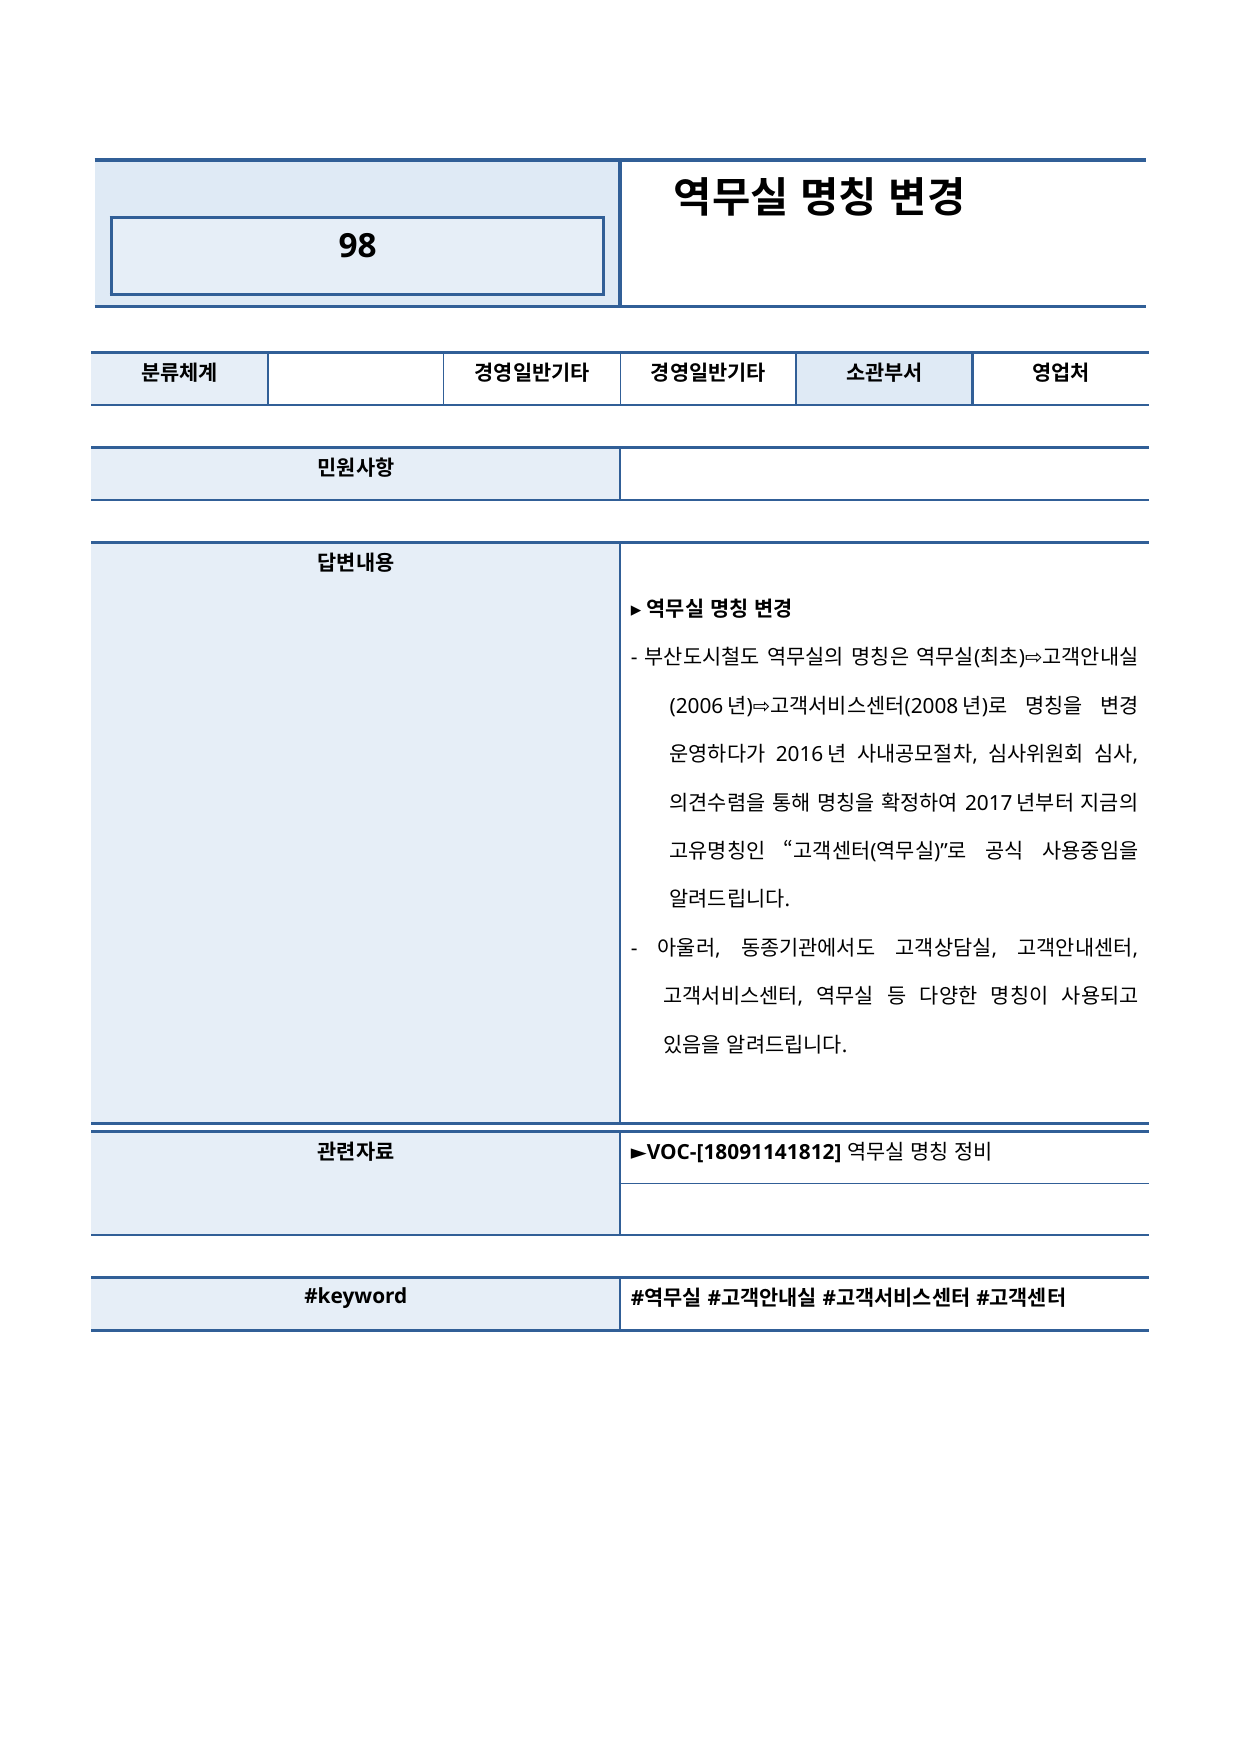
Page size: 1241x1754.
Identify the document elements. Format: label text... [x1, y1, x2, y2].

table_header 영업처 [974, 354, 1149, 404]
table_header ▸ 역무실 명칭 변경 - 부산도시철도 역무실의 명칭은 역무실(최초)⇨고객안내실(2006년)⇨고객서비스센터(2008년)로 명칭을 변경 운영하다가 2016년 사내공모절차, 심사위원회 심사, 의견수렴을 통해 명칭을 확정하여 2017년부터 지금의 고유명칭인 “고객센터(역무실)”로 공식 사용중임을 알려드립니다. - 아울러, 동종기관에서도 고객상담실, 고객안내센터, 고객서비스센터, 역무실 등 다양한 명칭이 사용되고 있음을 알려드립니다. [621, 544, 1149, 1122]
table_header 경영일반기타 [621, 354, 795, 404]
table_header #keyword [91, 1279, 619, 1329]
table_header 소관부서 [797, 354, 971, 404]
table_header 관련자료 [91, 1133, 619, 1234]
table_header 98 [113, 219, 602, 293]
table_header 민원사항 [91, 449, 619, 499]
table_header 역무실 명칭 변경 [622, 162, 1146, 305]
table_header [269, 354, 443, 404]
table_header #역무실 #고객안내실 #고객서비스센터 #고객센터 [621, 1279, 1149, 1329]
table_header 답변내용 [91, 544, 619, 1122]
table_header 분류체계 [91, 354, 267, 404]
table_header [95, 162, 618, 305]
table_header [621, 449, 1149, 499]
table_header ►VOC-[18091141812] 역무실 명칭 정비 [621, 1133, 1149, 1183]
table_header 경영일반기타 [444, 354, 620, 404]
table_cell [621, 1184, 1149, 1234]
